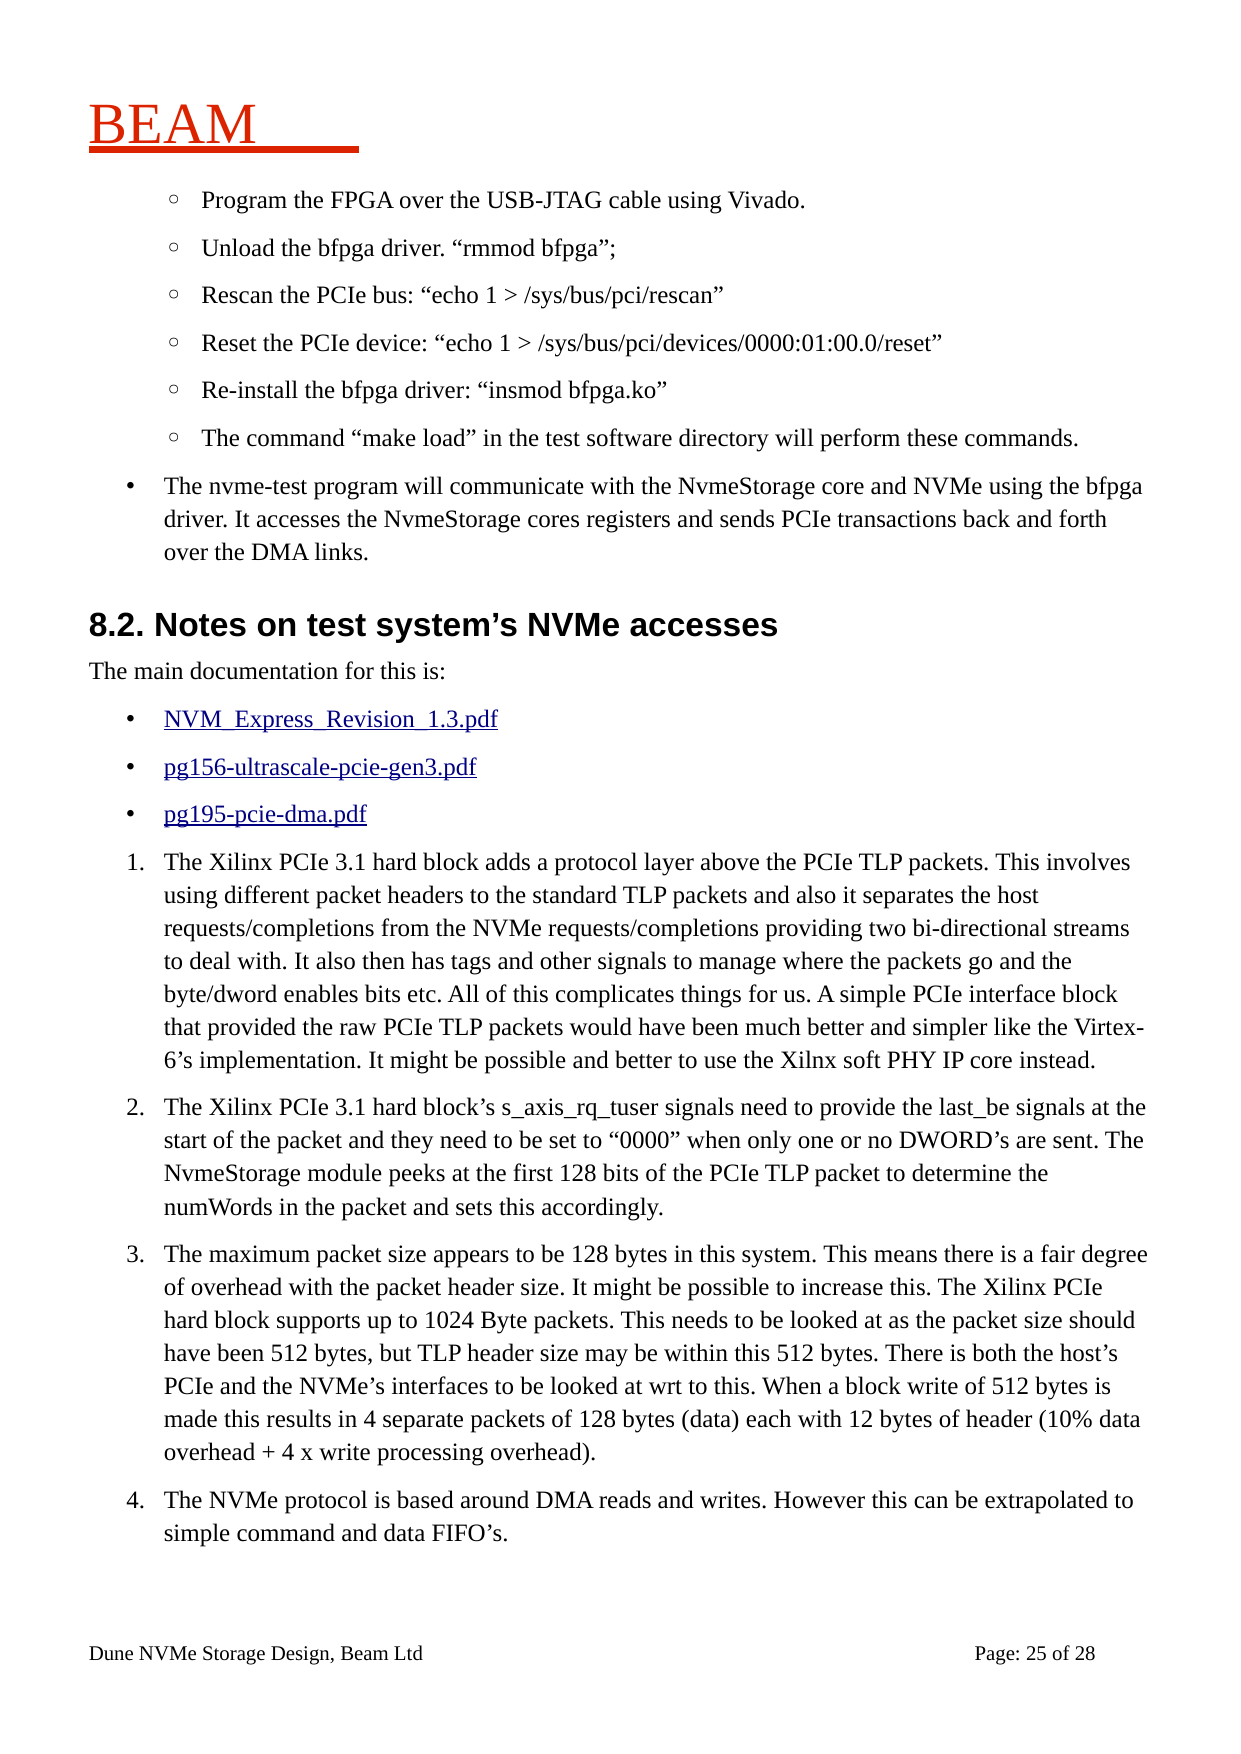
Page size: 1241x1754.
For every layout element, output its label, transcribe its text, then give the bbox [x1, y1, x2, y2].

list pg195-pcie-dma.pdf [126, 799, 1152, 828]
list Reset the PCIe device: “echo 1 > /sys/bus/pci/devices/0000:01:00.0/reset” [163, 328, 1152, 357]
list The Xilinx PCIe 3.1 hard block adds a protocol layer above the PCIe TLP packets. This involves using different packet headers to the standard TLP packets and also it separates the host requests/completions from the NVMe requests/completions providing two bi-directional streams to deal with. It also then has tags and other signals to manage where the packets go and the byte/dword enables bits etc. All of this complicates things for us. A simple PCIe interface block that provided the raw PCIe TLP packets would have been much better and simpler like the Virtex-6’s implementation. It might be possible and better to use the Xilnx soft PHY IP core instead. [126, 847, 1152, 1074]
list The nvme-test program will communicate with the NvmeStorage core and NVMe using the bfpga driver. It accesses the NvmeStorage cores registers and sends PCIe transactions back and forth over the DMA links. [126, 471, 1152, 566]
list The maximum packet size appears to be 128 bytes in this system. This means there is a fair degree of overhead with the packet header size. It might be possible to increase this. The Xilinx PCIe hard block supports up to 1024 Byte packets. This needs to be looked at as the packet size should have been 512 bytes, but TLP header size may be within this 512 bytes. There is both the host’s PCIe and the NVMe’s interfaces to be looked at wrt to this. When a block write of 512 bytes is made this results in 4 separate packets of 128 bytes (data) each with 12 bytes of header (10% data overhead + 4 x write processing overhead). [126, 1239, 1152, 1466]
text The main documentation for this is: [88, 656, 1152, 685]
list The command “make load” in the test software directory will perform these commands. [163, 423, 1152, 452]
list Program the FPGA over the USB-JTAG cable using Vivado. [163, 185, 1152, 214]
list Re-install the bfpga driver: “insmod bfpga.ko” [163, 376, 1152, 404]
list pg156-ultrascale-pcie-gen3.pdf [126, 752, 1152, 780]
list Unload the bfpga driver. “rmmod bfpga”; [163, 233, 1152, 261]
list NVM_Express_Revision_1.3.pdf [126, 704, 1152, 733]
list The Xilinx PCIe 3.1 hard block’s s_axis_rq_tuser signals need to provide the last_be signals at the start of the packet and they need to be set to “0000” when only one or no DWORD’s are sent. The NvmeStorage module peeks at the first 128 bits of the PCIe TLP packet to determine the numWords in the packet and sets this accordingly. [126, 1092, 1152, 1220]
list Rescan the PCIe bus: “echo 1 > /sys/bus/pci/rescan” [163, 280, 1152, 309]
list The NVMe protocol is based around DMA reads and writes. However this can be extrapolated to simple command and data FIFO’s. [126, 1485, 1152, 1547]
subtitle Notes on test system’s NVMe accesses [88, 605, 1152, 644]
